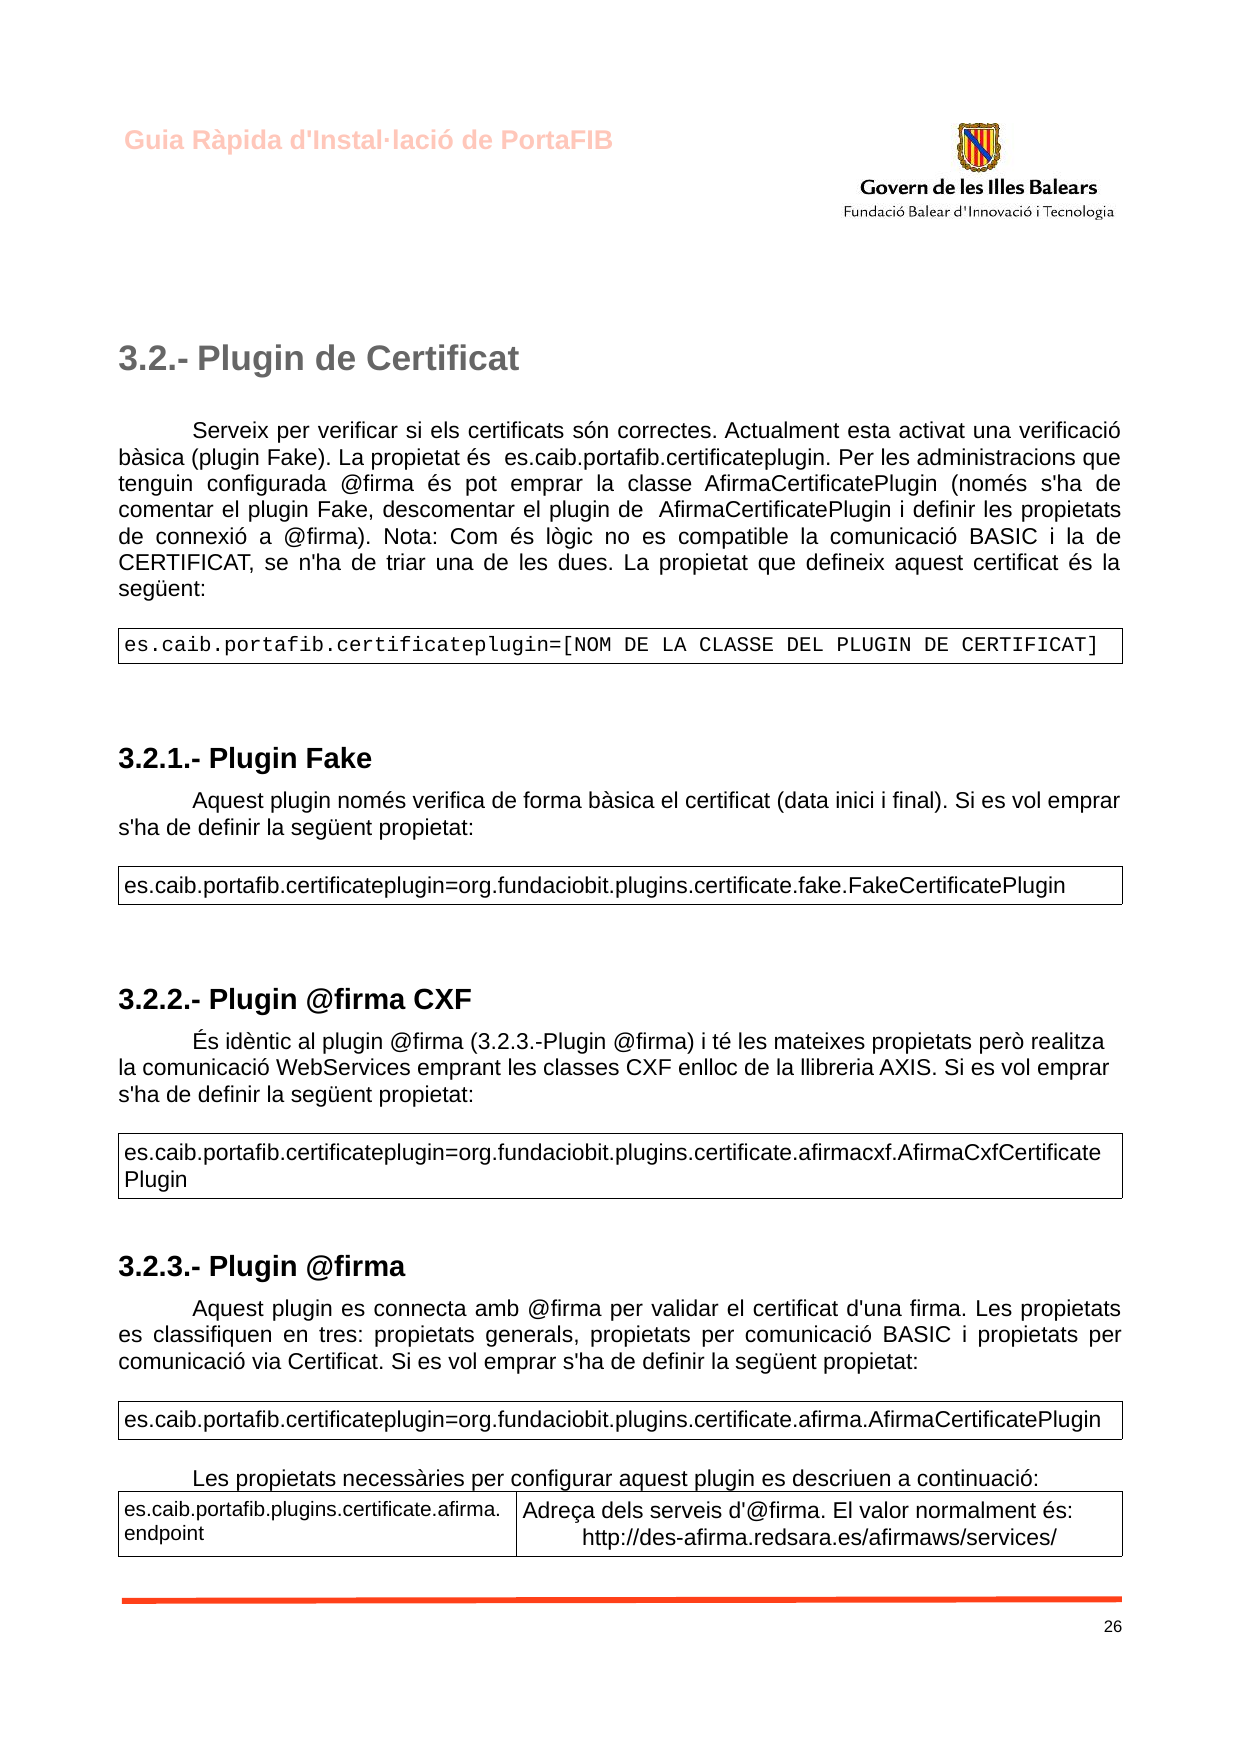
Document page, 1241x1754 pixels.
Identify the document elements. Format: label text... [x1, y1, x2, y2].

picture [840, 123, 1117, 220]
table_header es.caib.portafib.certificateplugin=org.fundaciobit.plugins.certificate.afirmacxf.AfirmaCxfCertificatePlugin [119, 1134, 1122, 1198]
text Les propietats necessàries per configurar aquest plugin es descriuen a continuació: [118, 1465, 1122, 1491]
text Aquest plugin es connecta amb @firma per validar el certificat d'una firma. Les propietats es classifiquen en tres: propietats generals, propietats per comunicació BASIC i propietats per comunicació via Certificat. Si es vol emprar s'ha de definir la següent propietat: [118, 1295, 1122, 1374]
text Serveix per verificar si els certificats són correctes. Actualment esta activat una verificació bàsica (plugin Fake). La propietat és es.caib.portafib.certificateplugin. Per les administracions que tenguin configurada @firma és pot emprar la classe AfirmaCertificatePlugin (només s'ha de comentar el plugin Fake, descomentar el plugin de AfirmaCertificatePlugin i definir les propietats de connexió a @firma). Nota: Com és lògic no es compatible la comunicació BASIC i la de CERTIFICAT, se n'ha de triar una de les dues. La propietat que defineix aquest certificat és la següent: [118, 417, 1122, 602]
subtitle Plugin @firma CXF [118, 982, 1122, 1015]
table_header es.caib.portafib.certificateplugin=org.fundaciobit.plugins.certificate.fake.FakeCertificatePlugin [119, 867, 1122, 904]
text Aquest plugin només verifica de forma bàsica el certificat (data inici i final). Si es vol emprar s'ha de definir la següent propietat: [118, 787, 1122, 840]
subtitle Plugin Fake [118, 741, 1122, 774]
table_header es.caib.portafib.plugins.certificate.afirma.endpoint [119, 1492, 516, 1556]
table_header es.caib.portafib.certificateplugin=org.fundaciobit.plugins.certificate.afirma.AfirmaCertificatePlugin [119, 1402, 1122, 1438]
subtitle Plugin de Certificat [118, 338, 1122, 378]
table_header es.caib.portafib.certificateplugin=[NOM DE LA CLASSE DEL PLUGIN DE CERTIFICAT] [119, 629, 1122, 663]
table_header Adreça dels serveis d'@firma. El valor normalment és: http://des-afirma.redsara.es/afirmaws/services/ [517, 1492, 1122, 1556]
subtitle Plugin @firma [118, 1249, 1122, 1283]
text És idèntic al plugin @firma (3.2.3Plugin @firma) i té les mateixes propietats però realitza la comunicació WebServices emprant les classes CXF enlloc de la llibreria AXIS. Si es vol emprar s'ha de definir la següent propietat: [118, 1028, 1122, 1107]
